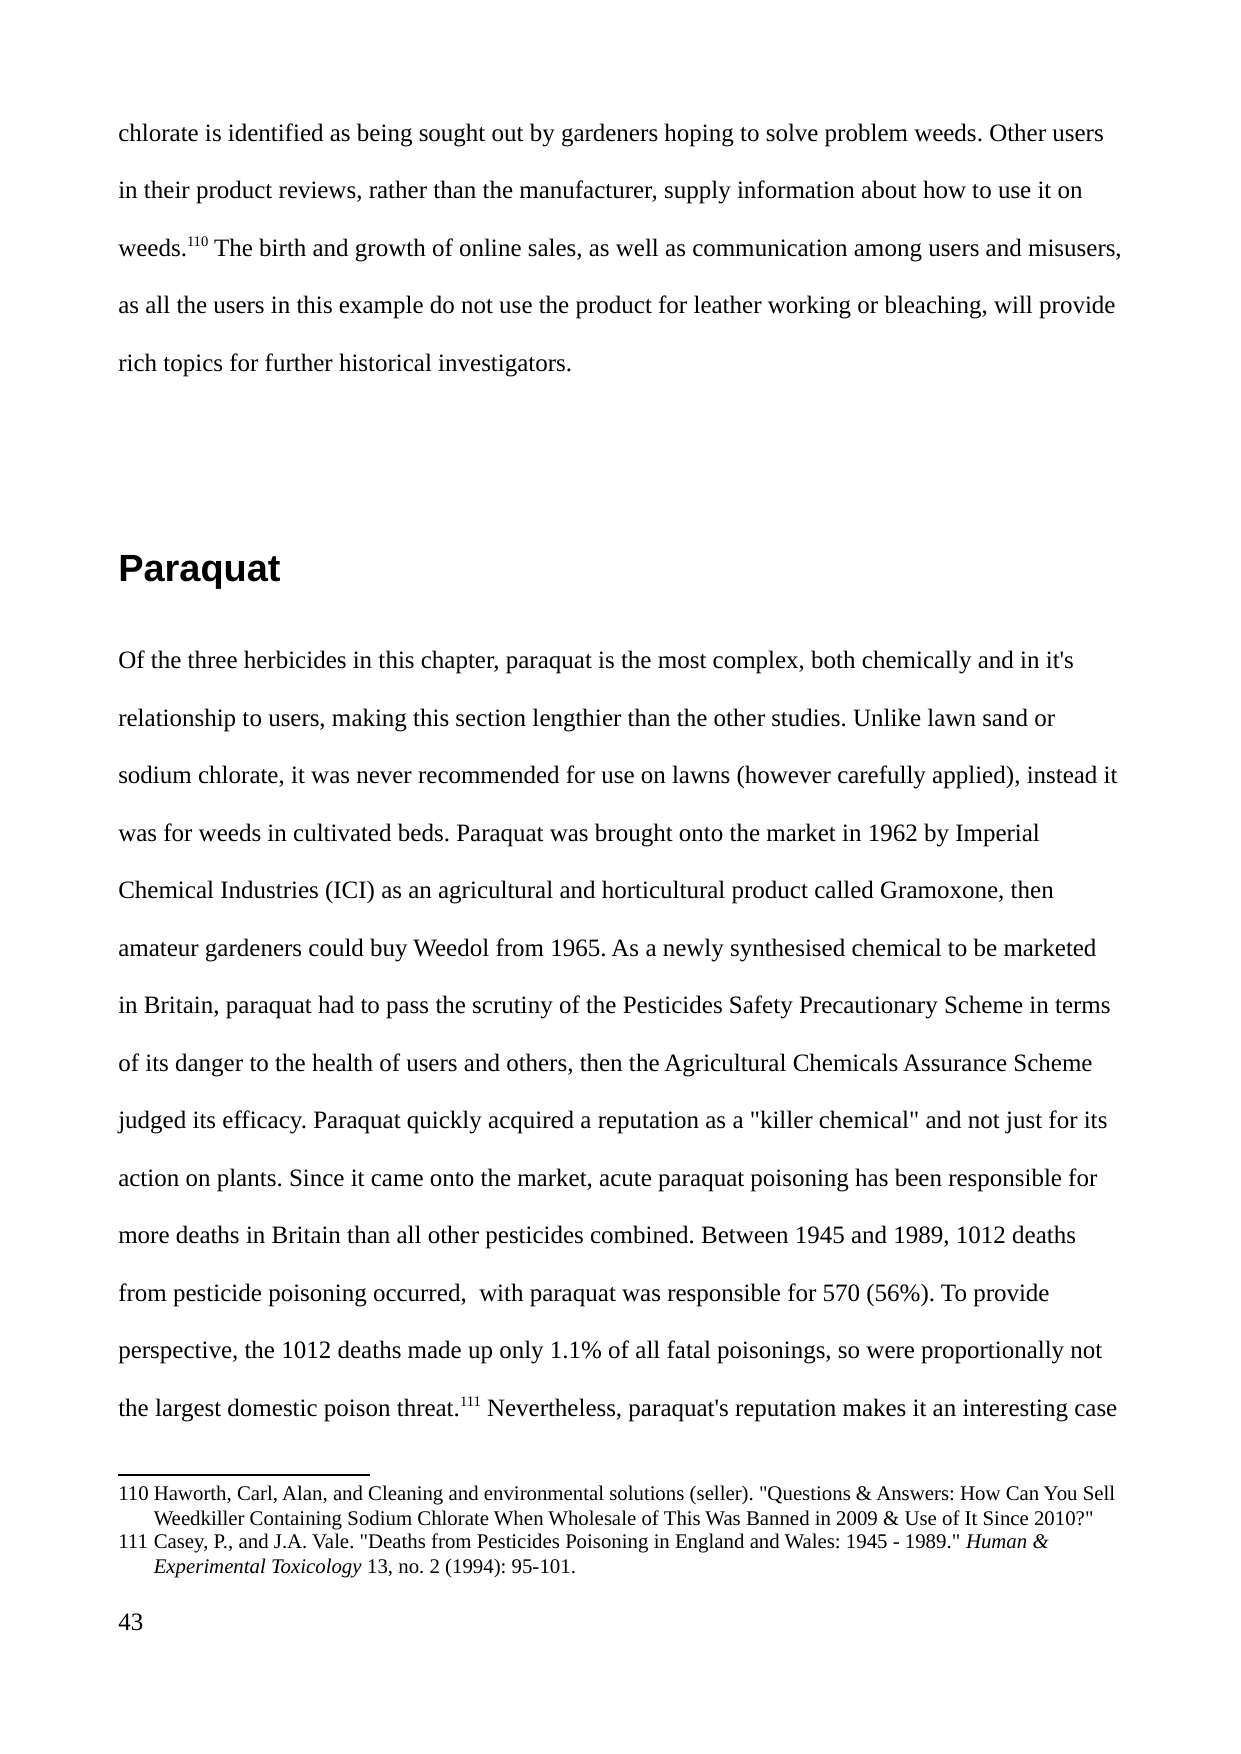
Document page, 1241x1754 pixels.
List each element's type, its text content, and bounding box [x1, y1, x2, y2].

subtitle Paraquat [118, 546, 1122, 589]
text Haworth, Carl, Alan, and Cleaning and environmental solutions (seller). "Questions & Answers: How Can You Sell Weedkiller Containing Sodium Chlorate When Wholesale of This Was Banned in 2009 & Use of It Since 2010?" [118, 1481, 1122, 1529]
text chlorate is identified as being sought out by gardeners hoping to solve problem weeds. Other users in their product reviews, rather than the manufacturer, supply information about how to use it on weeds. The birth and growth of online sales, as well as communication among users and misusers, as all the users in this example do not use the product for leather working or bleaching, will provide rich topics for further historical investigators. [118, 118, 1122, 377]
text Casey, P., and J.A. Vale. "Deaths from Pesticides Poisoning in England and Wales: 1945 - 1989." Human & Experimental Toxicology 13, no. 2 (1994): 95-101. [118, 1529, 1122, 1578]
text Of the three herbicides in this chapter, paraquat is the most complex, both chemically and in it's relationship to users, making this section lengthier than the other studies. Unlike lawn sand or sodium chlorate, it was never recommended for use on lawns (however carefully applied), instead it was for weeds in cultivated beds. Paraquat was brought onto the market in 1962 by Imperial Chemical Industries (ICI) as an agricultural and horticultural product called Gramoxone, then amateur gardeners could buy Weedol from 1965. As a newly synthesised chemical to be marketed in Britain, paraquat had to pass the scrutiny of the Pesticides Safety Precautionary Scheme in terms of its danger to the health of users and others, then the Agricultural Chemicals Assurance Scheme judged its efficacy. Paraquat quickly acquired a reputation as a "killer chemical" and not just for its action on plants. Since it came onto the market, acute paraquat poisoning has been responsible for more deaths in Britain than all other pesticides combined. Between 1945 and 1989, 1012 deaths from pesticide poisoning occurred, with paraquat was responsible for 570 (56%). To provide perspective, the 1012 deaths made up only 1.1% of all fatal poisonings, so were proportionally not the largest domestic poison threat. Nevertheless, paraquat's reputation makes it an interesting case [118, 645, 1122, 1422]
